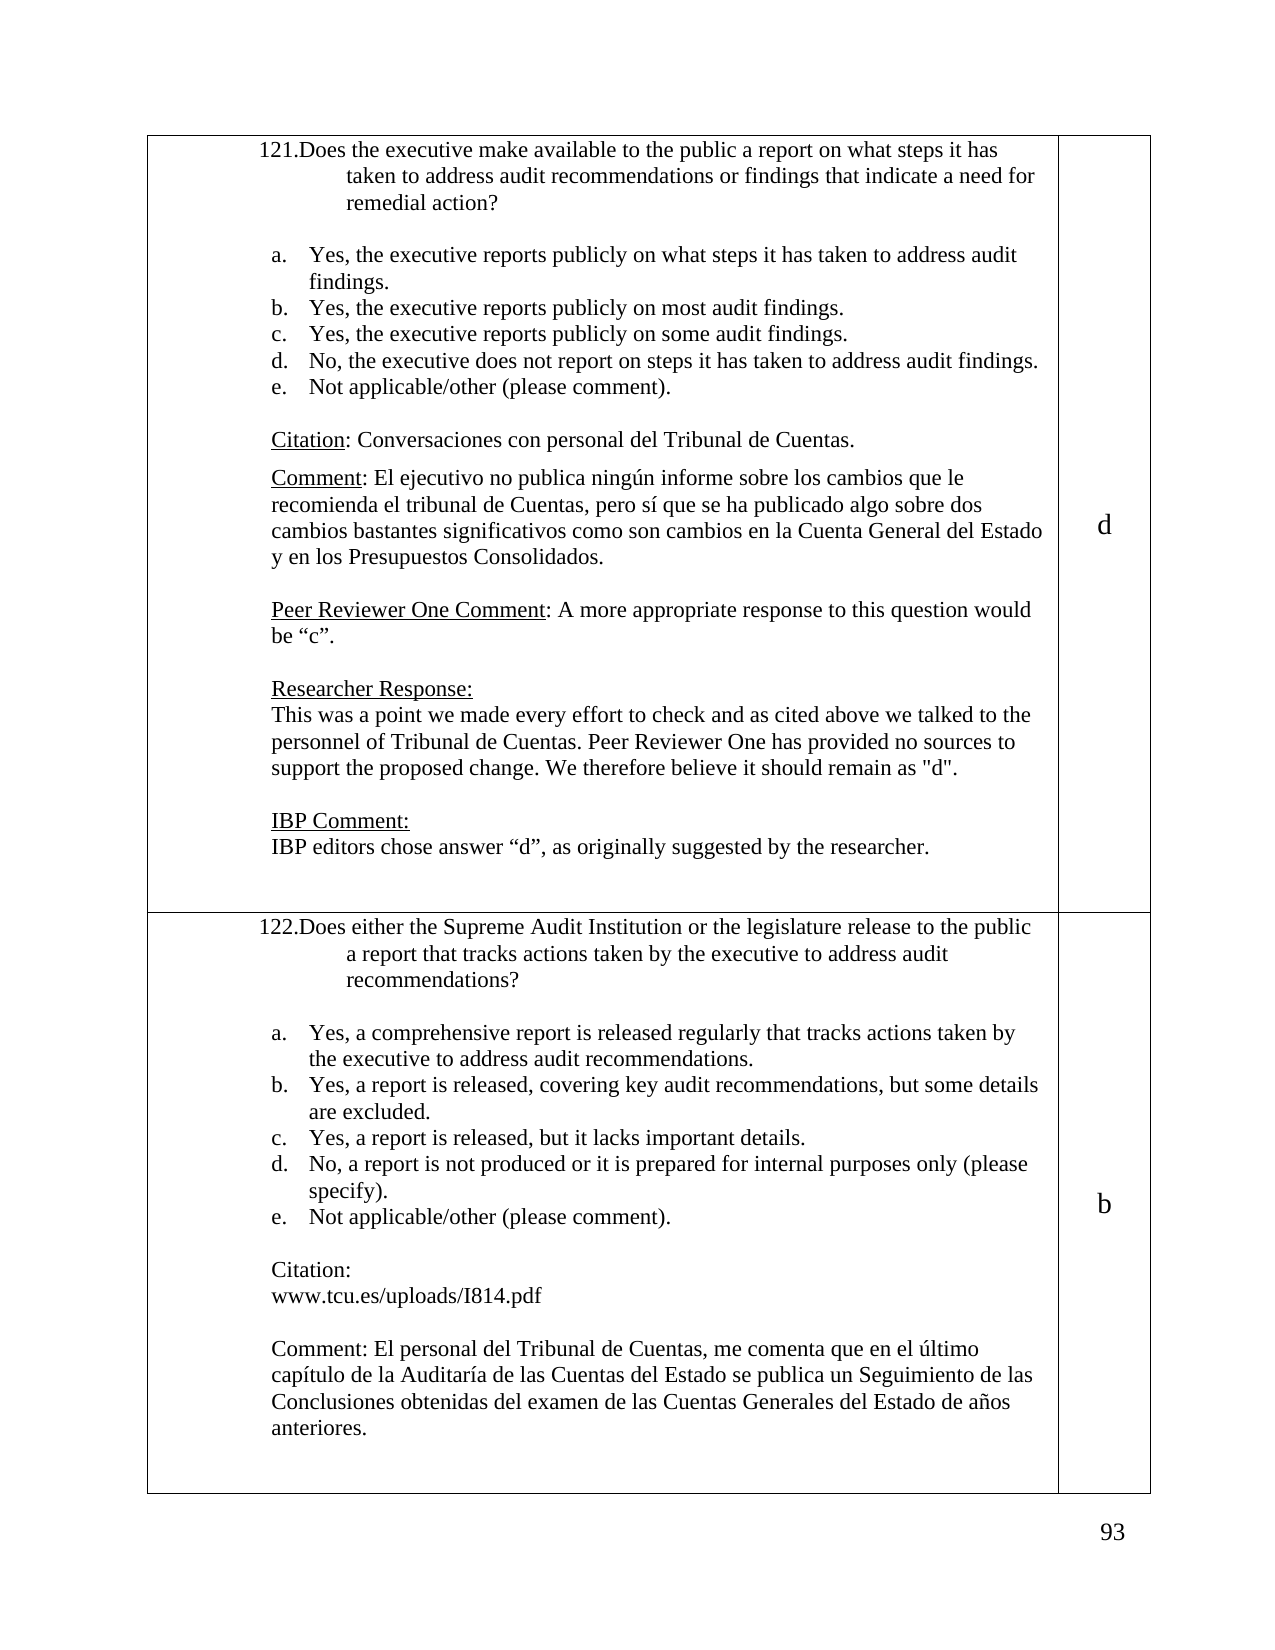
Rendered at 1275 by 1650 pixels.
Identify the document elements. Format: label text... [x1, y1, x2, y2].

table_cell Does the executive make available to the public a report on what steps it has taken to address audit recommendations or findings that indicate a need for remedial action? Yes, the executive reports publicly on what steps it has taken to address audit findings. Yes, the executive reports publicly on most audit findings. Yes, the executive reports publicly on some audit findings. No, the executive does not report on steps it has taken to address audit findings. Not applicable/other (please comment). Citation: Conversaciones con personal del Tribunal de Cuentas. Comment: El ejecutivo no publica ningún informe sobre los cambios que le recomienda el tribunal de Cuentas, pero sí que se ha publicado algo sobre dos cambios bastantes significativos como son cambios en la Cuenta General del Estado y en los Presupuestos Consolidados. Peer Reviewer One Comment: A more appropriate response to this question would be “c”. Researcher Response: This was a point we made every effort to check and as cited above we talked to the personnel of Tribunal de Cuentas. Peer Reviewer One has provided no sources to support the proposed change. We therefore believe it should remain as "d". IBP Comment: IBP editors chose answer “d”, as originally suggested by the researcher. [148, 136, 1058, 912]
table_cell b [1059, 913, 1150, 1493]
table_cell d [1059, 136, 1150, 912]
table_cell Does either the Supreme Audit Institution or the legislature release to the public a report that tracks actions taken by the executive to address audit recommendations? Yes, a comprehensive report is released regularly that tracks actions taken by the executive to address audit recommendations. Yes, a report is released, covering key audit recommendations, but some details are excluded. Yes, a report is released, but it lacks important details. No, a report is not produced or it is prepared for internal purposes only (please specify). Not applicable/other (please comment). Citation: www.tcu.es/uploads/I814.pdf Comment: El personal del Tribunal de Cuentas, me comenta que en el último capítulo de la Auditaría de las Cuentas del Estado se publica un Seguimiento de las Conclusiones obtenidas del examen de las Cuentas Generales del Estado de años anteriores. [148, 913, 1058, 1493]
